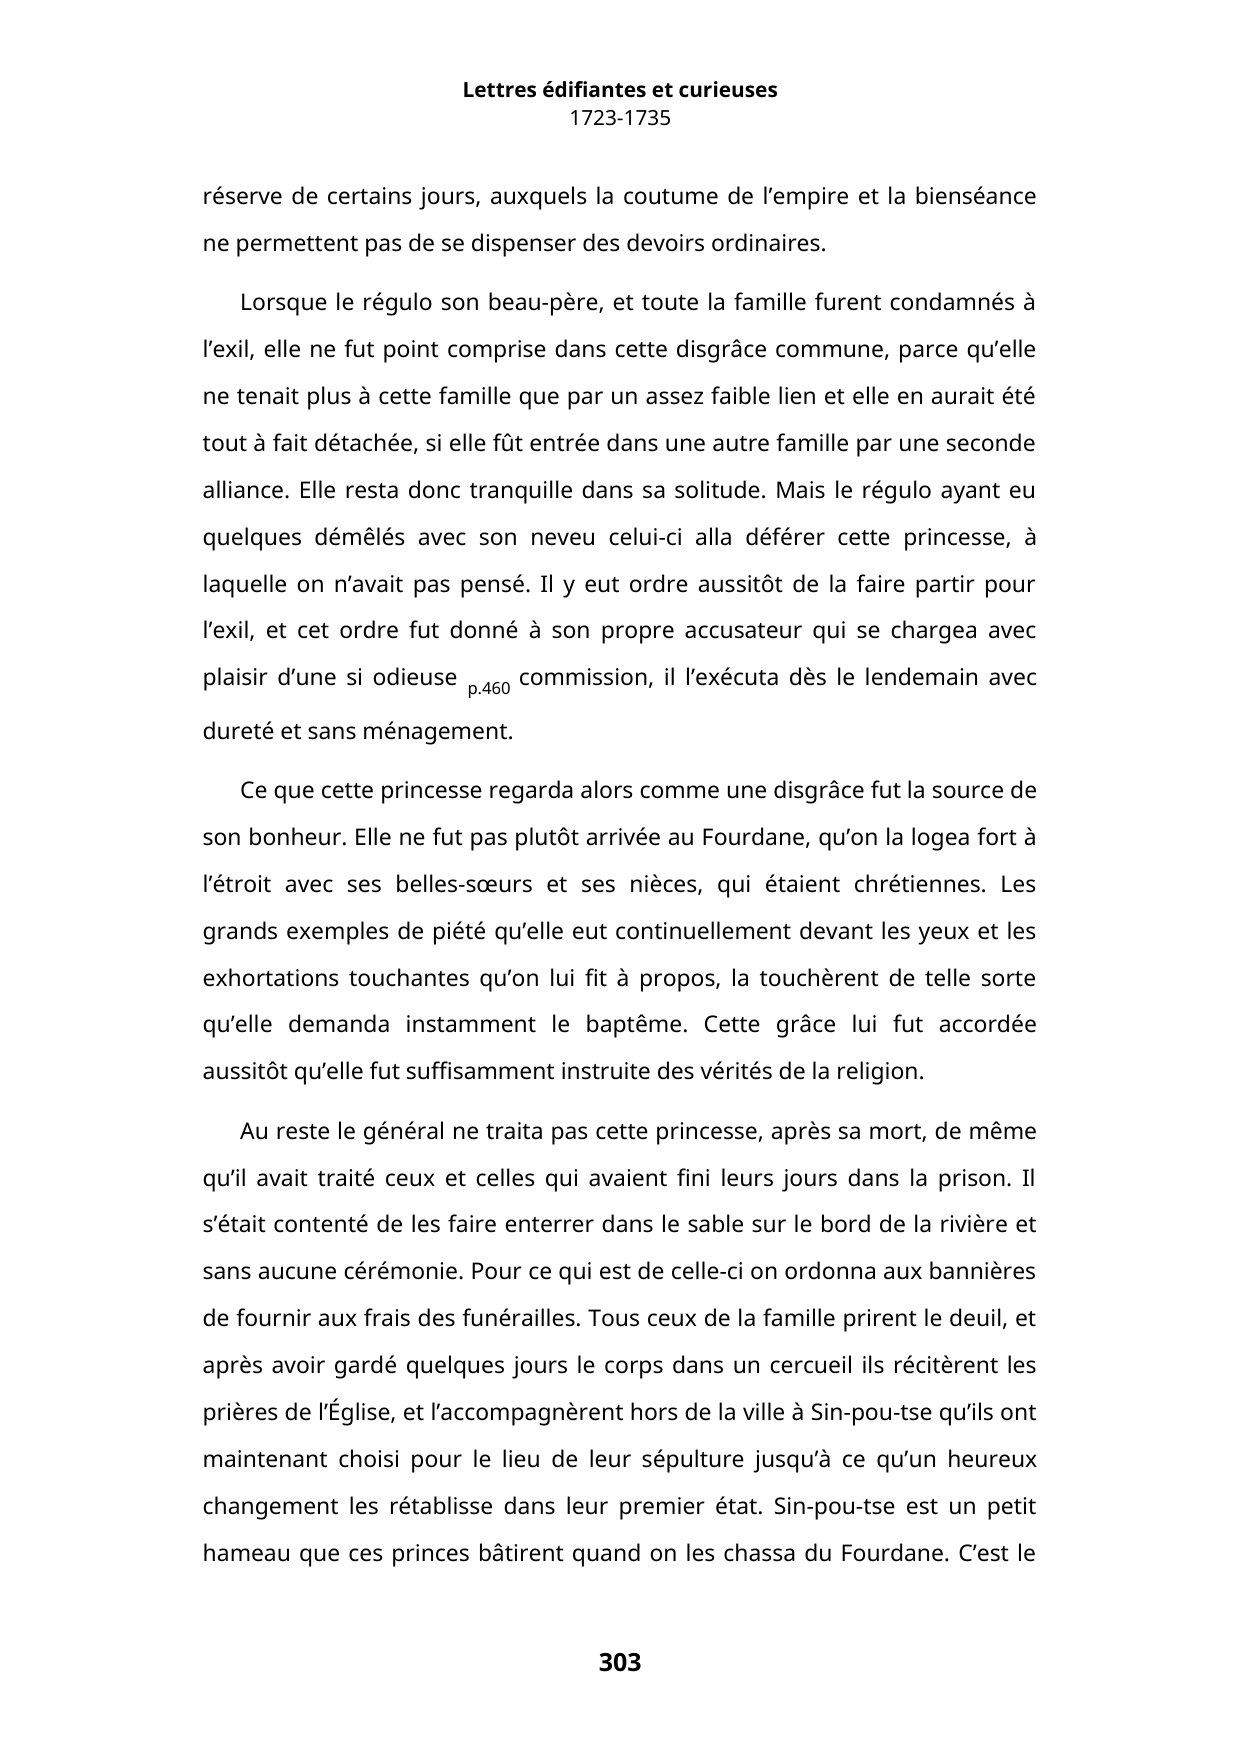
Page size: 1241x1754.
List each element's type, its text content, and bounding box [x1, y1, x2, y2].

text Au reste le général ne traita pas cette princesse, après sa mort, de même qu’il avait traité ceux et celles qui avaient fini leurs jours dans la prison. Il s’était contenté de les faire enterrer dans le sable sur le bord de la rivière et sans aucune cérémonie. Pour ce qui est de celle-ci on ordonna aux bannières de fournir aux frais des funérailles. Tous ceux de la famille prirent le deuil, et après avoir gardé quelques jours le corps dans un cercueil ils récitèrent les prières de l’Église, et l’accompagnèrent hors de la ville à Sin-pou-tse qu’ils ont maintenant choisi pour le lieu de leur sépulture jusqu’à ce qu’un heureux changement les rétablisse dans leur premier état. Sin-pou-tse est un petit hameau que ces princes bâtirent quand on les chassa du Fourdane. C’est le [202, 1114, 1038, 1568]
text Ce que cette princesse regarda alors comme une disgrâce fut la source de son bonheur. Elle ne fut pas plutôt arrivée au Fourdane, qu’on la logea fort à l’étroit avec ses belles-sœurs et ses nièces, qui étaient chrétiennes. Les grands exemples de piété qu’elle eut continuellement devant les yeux et les exhortations touchantes qu’on lui fit à propos, la touchèrent de telle sorte qu’elle demanda instamment le baptême. Cette grâce lui fut accordée aussitôt qu’elle fut suffisamment instruite des vérités de la religion. [202, 774, 1038, 1086]
text Lorsque le régulo son beau-père, et toute la famille furent condamnés à l’exil, elle ne fut point comprise dans cette disgrâce commune, parce qu’elle ne tenait plus à cette famille que par un assez faible lien et elle en aurait été tout à fait détachée, si elle fût entrée dans une autre famille par une seconde alliance. Elle resta donc tranquille dans sa solitude. Mais le régulo ayant eu quelques démêlés avec son neveu celui-ci alla déférer cette princesse, à laquelle on n’avait pas pensé. Il y eut ordre aussitôt de la faire partir pour l’exil, et cet ordre fut donné à son propre accusateur qui se chargea avec plaisir d’une si odieuse p.460 commission, il l’exécuta dès le lendemain avec dureté et sans ménagement. [202, 286, 1038, 746]
text réserve de certains jours, auxquels la coutume de l’empire et la bienséance ne permettent pas de se dispenser des devoirs ordinaires. [202, 180, 1038, 258]
